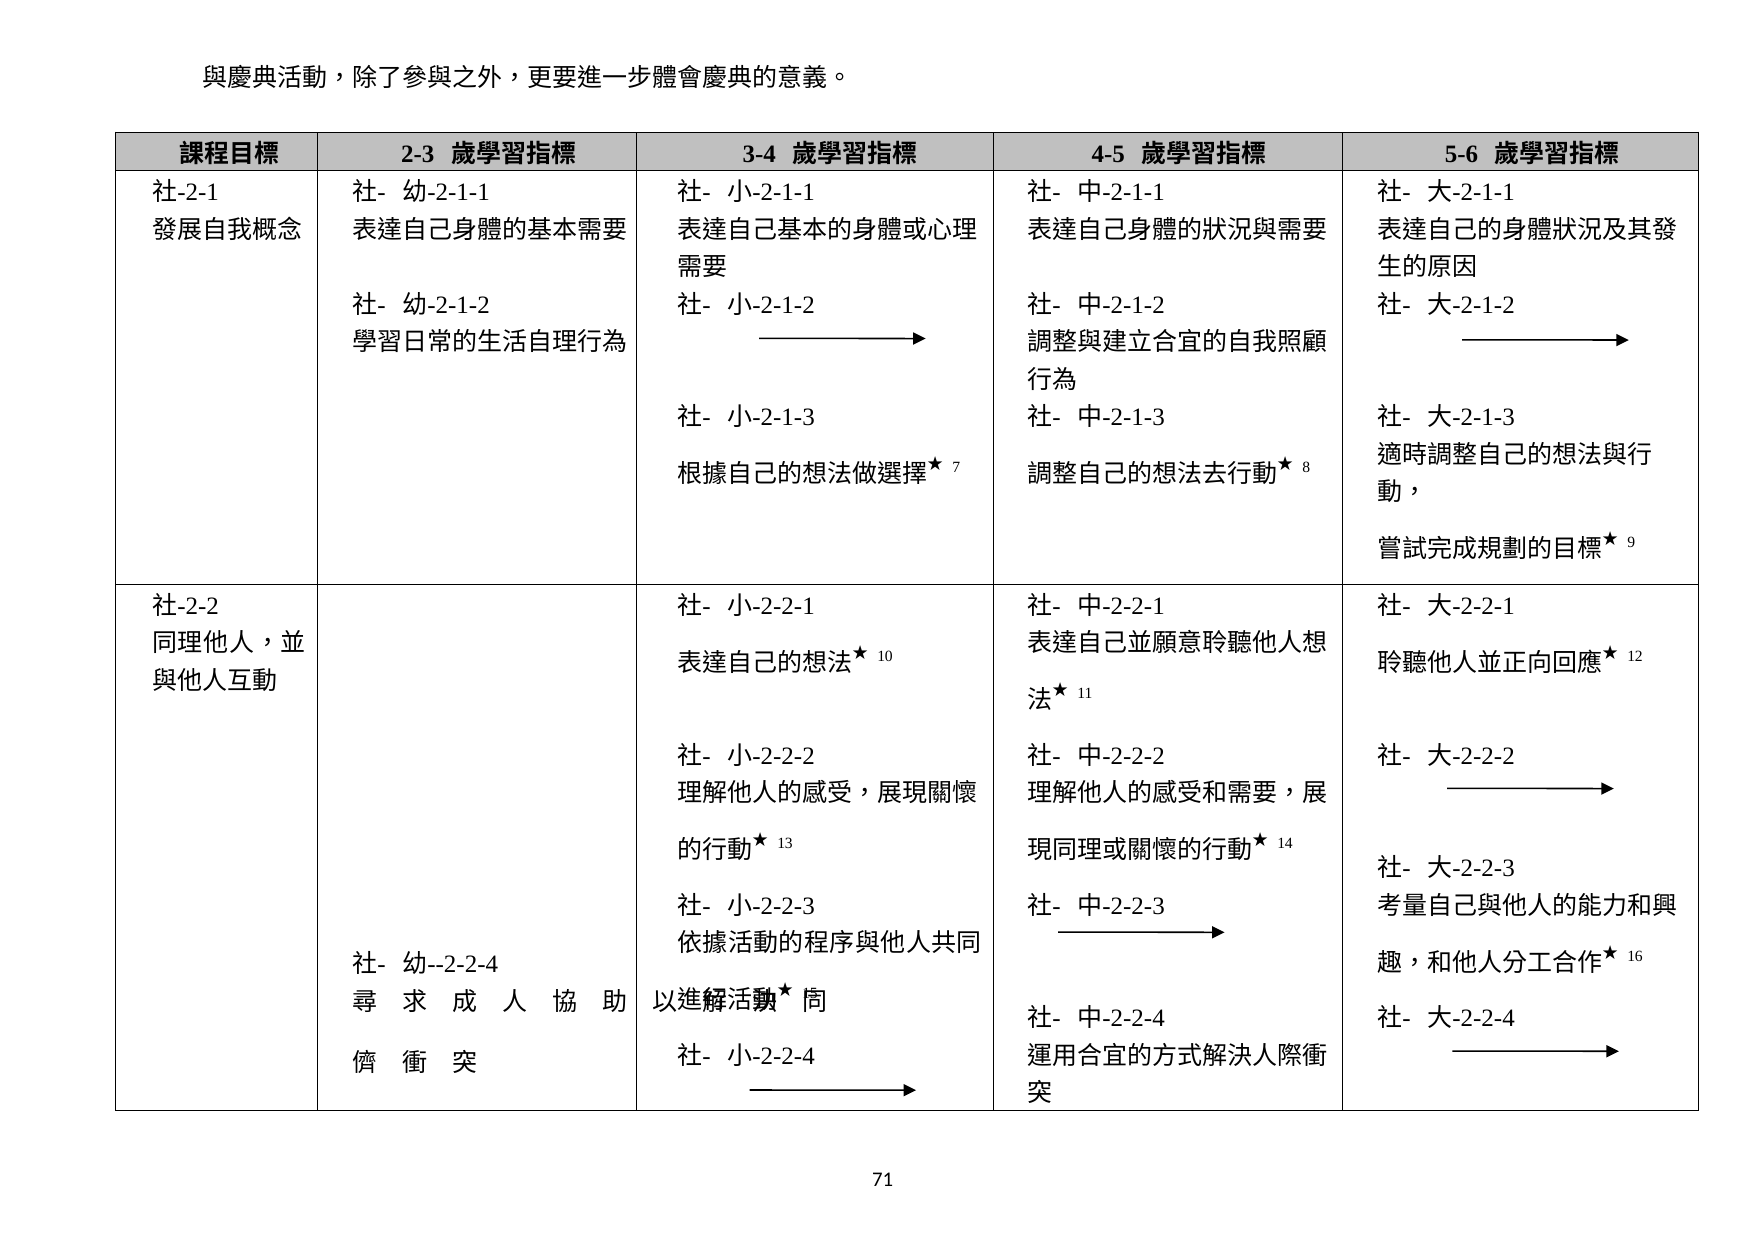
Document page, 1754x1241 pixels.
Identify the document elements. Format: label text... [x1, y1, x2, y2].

table_cell 社-小-2-2-1 表達自己的想法★10 社-小-2-2-2 理解他人的感受，展現關懷的行動★13 社-小-2-2-3 依據活動的程序與他人共同進行活動★15 社-小-2-2-4 [637, 585, 993, 1110]
table_cell 社-中-2-2-1 表達自己並願意聆聽他人想法★11 社-中-2-2-2 理解他人的感受和需要，展現同理或關懷的行動★14 社-中-2-2-3 社-中-2-2-4 運用合宜的方式解決人際衝突 [994, 585, 1342, 1110]
table_cell 社-2-1 發展自我概念 [116, 171, 317, 584]
table_header 3-4歲學習指標 [637, 133, 993, 170]
table_cell 社-大-2-2-1 聆聽他人並正向回應★12 社-大-2-2-2 社-大-2-2-3 考量自己與他人的能力和興趣，和他人分工合作★16 社-大-2-2-4 [1343, 585, 1698, 1110]
table_cell 社-大-2-1-1 表達自己的身體狀況及其發生的原因 社-大-2-1-2 社-大-2-1-3 適時調整自己的想法與行動， 嘗試完成規劃的目標★9 [1343, 171, 1698, 584]
table_cell 社-幼-2-1-1 表達自己身體的基本需要 社-幼-2-1-2 學習日常的生活自理行為 [318, 171, 636, 584]
table_header 2-3歲學習指標 [318, 133, 636, 170]
table_header 4-5歲學習指標 [994, 133, 1342, 170]
table_header 課程目標 [116, 133, 317, 170]
text 與慶典活動，除了參與之外，更要進一步體會慶典的意義。 [177, 57, 1577, 94]
table_cell 社-中-2-1-1 表達自己身體的狀況與需要 社-中-2-1-2 調整與建立合宜的自我照顧行為 社-中-2-1-3 調整自己的想法去行動★8 [994, 171, 1342, 584]
table_header 5-6歲學習指標 [1343, 133, 1698, 170]
table_cell 社-小-2-1-1 表達自己基本的身體或心理需要 社-小-2-1-2 社-小-2-1-3 根據自己的想法做選擇★7 [637, 171, 993, 584]
table_cell 社-2-2 同理他人，並與他人互動 [116, 585, 317, 1110]
table_cell 社-幼--2-2-4 尋求成人協助以解決同儕衝突 [318, 585, 636, 1110]
